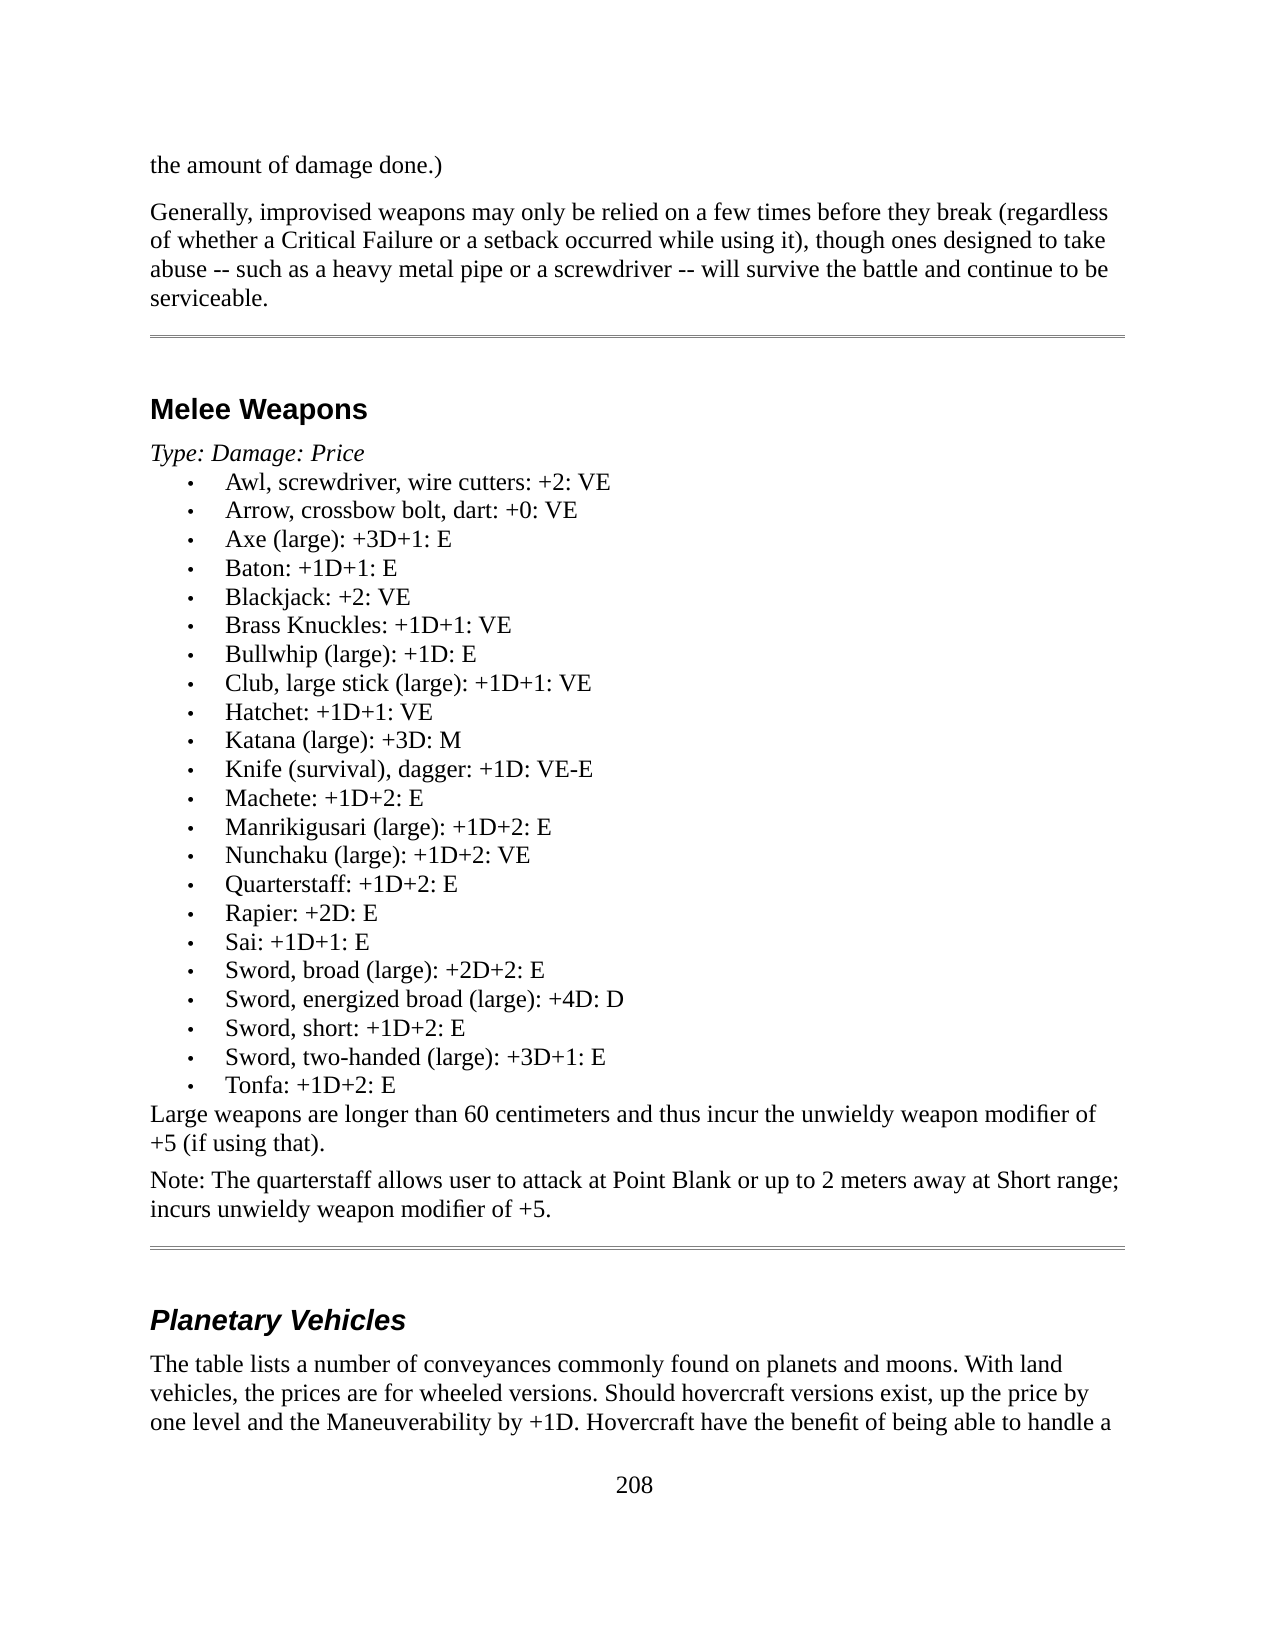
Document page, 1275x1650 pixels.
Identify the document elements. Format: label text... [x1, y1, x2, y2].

list Katana (large): +3D: M [187, 725, 1125, 754]
list Sword, energized broad (large): +4D: D [187, 984, 1125, 1013]
list Brass Knuckles: +1D+1: VE [187, 610, 1125, 639]
list Sword, short: +1D+2: E [187, 1013, 1125, 1042]
list Sai: +1D+1: E [187, 927, 1125, 955]
list Knife (survival), dagger: +1D: VE-E [187, 754, 1125, 783]
text The table lists a number of conveyances commonly found on planets and moons. With land vehicles, the prices are for wheeled versions. Should hovercraft versions exist, up the price by one level and the Maneuverability by +1D. Hovercraft have the beneﬁt of being able to handle a [150, 1349, 1125, 1435]
list Blackjack: +2: VE [187, 582, 1125, 610]
list Nunchaku (large): +1D+2: VE [187, 840, 1125, 869]
text Large weapons are longer than 60 centimeters and thus incur the unwieldy weapon modiﬁer of +5 (if using that). [150, 1099, 1125, 1157]
list Hatchet: +1D+1: VE [187, 697, 1125, 725]
list Awl, screwdriver, wire cutters: +2: VE [187, 467, 1125, 495]
list Rapier: +2D: E [187, 898, 1125, 927]
list Sword, two-handed (large): +3D+1: E [187, 1042, 1125, 1070]
text Type: Damage: Price [150, 438, 1125, 467]
subtitle Melee Weapons [150, 392, 1125, 425]
list Bullwhip (large): +1D: E [187, 639, 1125, 668]
list Machete: +1D+2: E [187, 783, 1125, 812]
subtitle Planetary Vehicles [150, 1303, 1125, 1337]
list Club, large stick (large): +1D+1: VE [187, 668, 1125, 697]
list Arrow, crossbow bolt, dart: +0: VE [187, 495, 1125, 524]
text Note: The quarterstaff allows user to attack at Point Blank or up to 2 meters away at Short range; incurs unwieldy weapon modiﬁer of +5. [150, 1166, 1125, 1223]
list Baton: +1D+1: E [187, 553, 1125, 582]
text Generally, improvised weapons may only be relied on a few times before they break (regardless of whether a Critical Failure or a setback occurred while using it), though ones designed to take abuse -- such as a heavy metal pipe or a screwdriver -- will survive the battle and continue to be serviceable. [150, 197, 1125, 312]
list Axe (large): +3D+1: E [187, 524, 1125, 553]
list Tonfa: +1D+2: E [187, 1070, 1125, 1099]
list Manrikigusari (large): +1D+2: E [187, 812, 1125, 840]
list Sword, broad (large): +2D+2: E [187, 955, 1125, 984]
list Quarterstaff: +1D+2: E [187, 869, 1125, 898]
text the amount of damage done.) [150, 150, 1125, 179]
